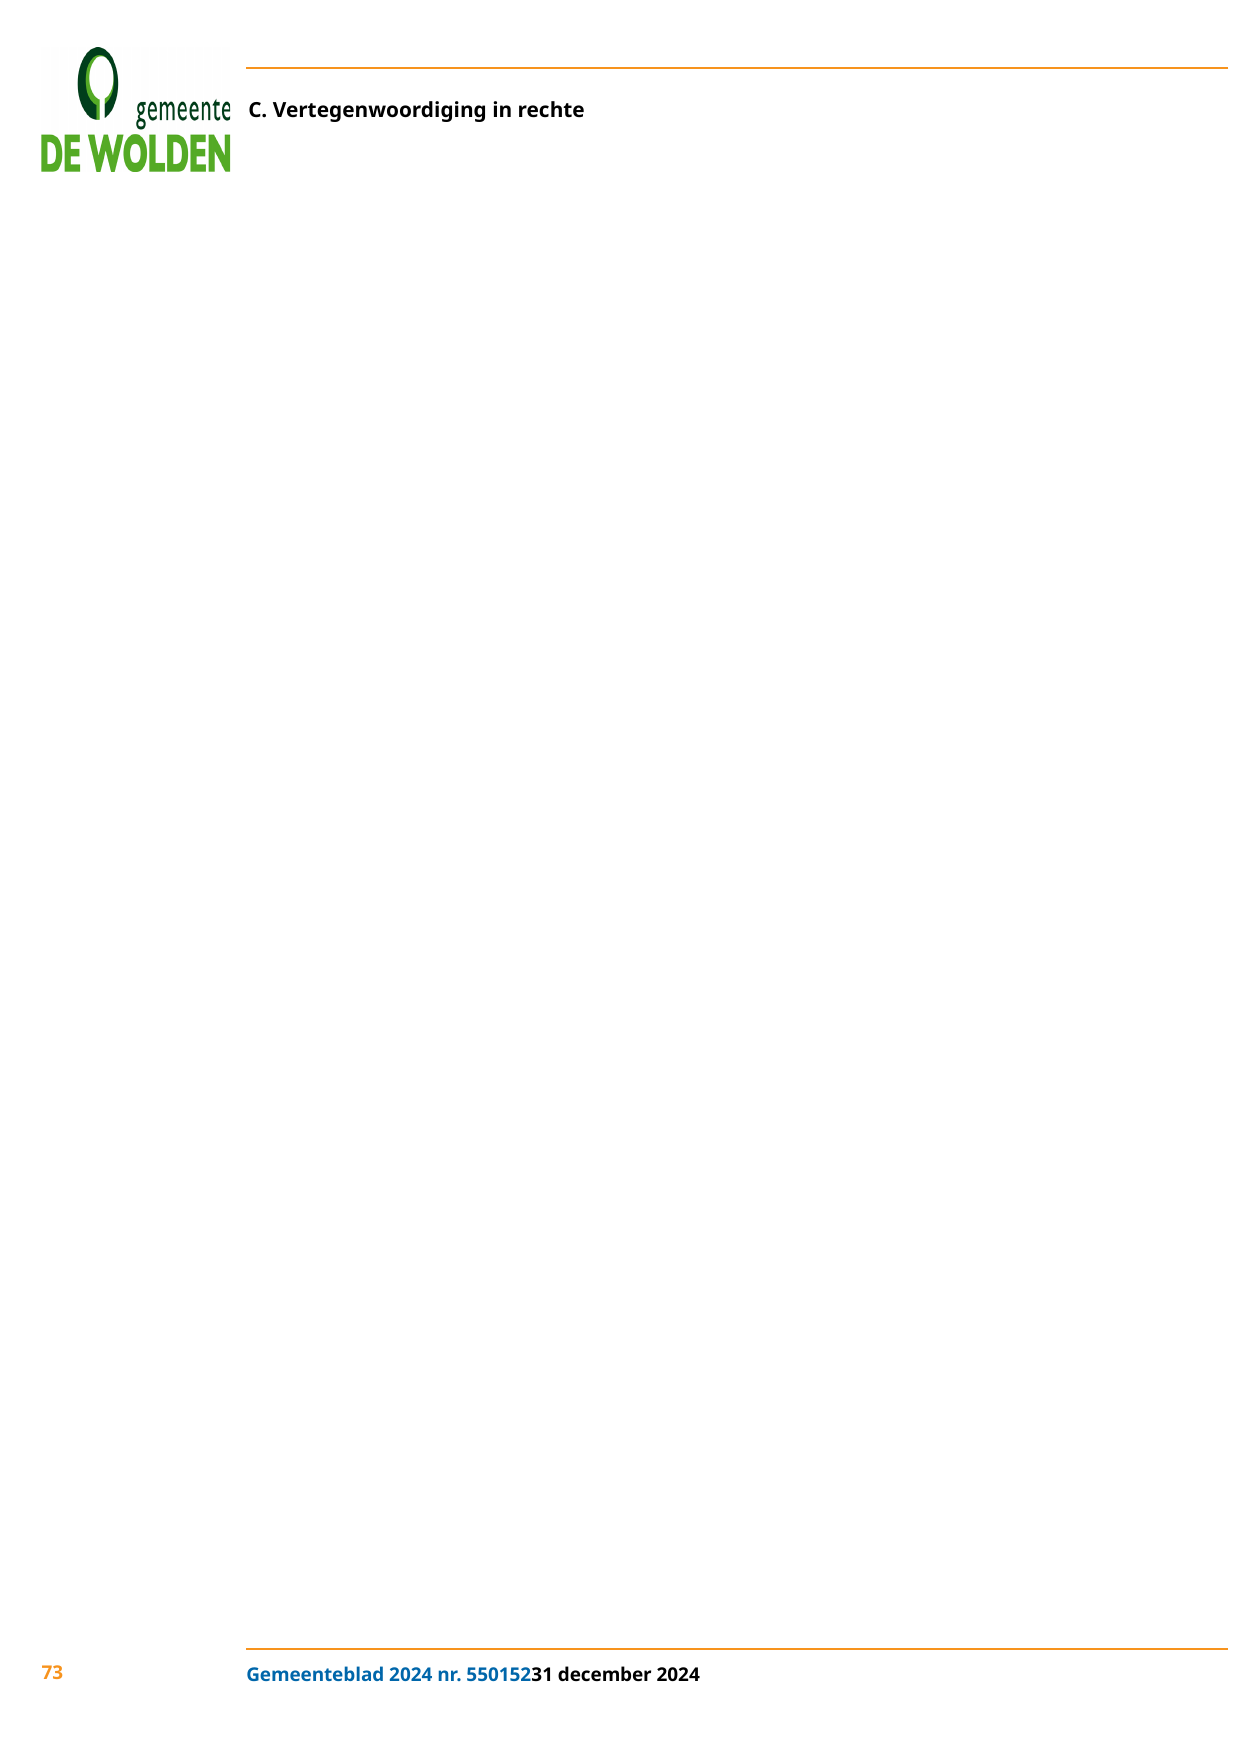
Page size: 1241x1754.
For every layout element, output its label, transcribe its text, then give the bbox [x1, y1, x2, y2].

text C. Vertegenwoordiging in rechte [248, 95, 1152, 123]
picture [41, 47, 231, 172]
